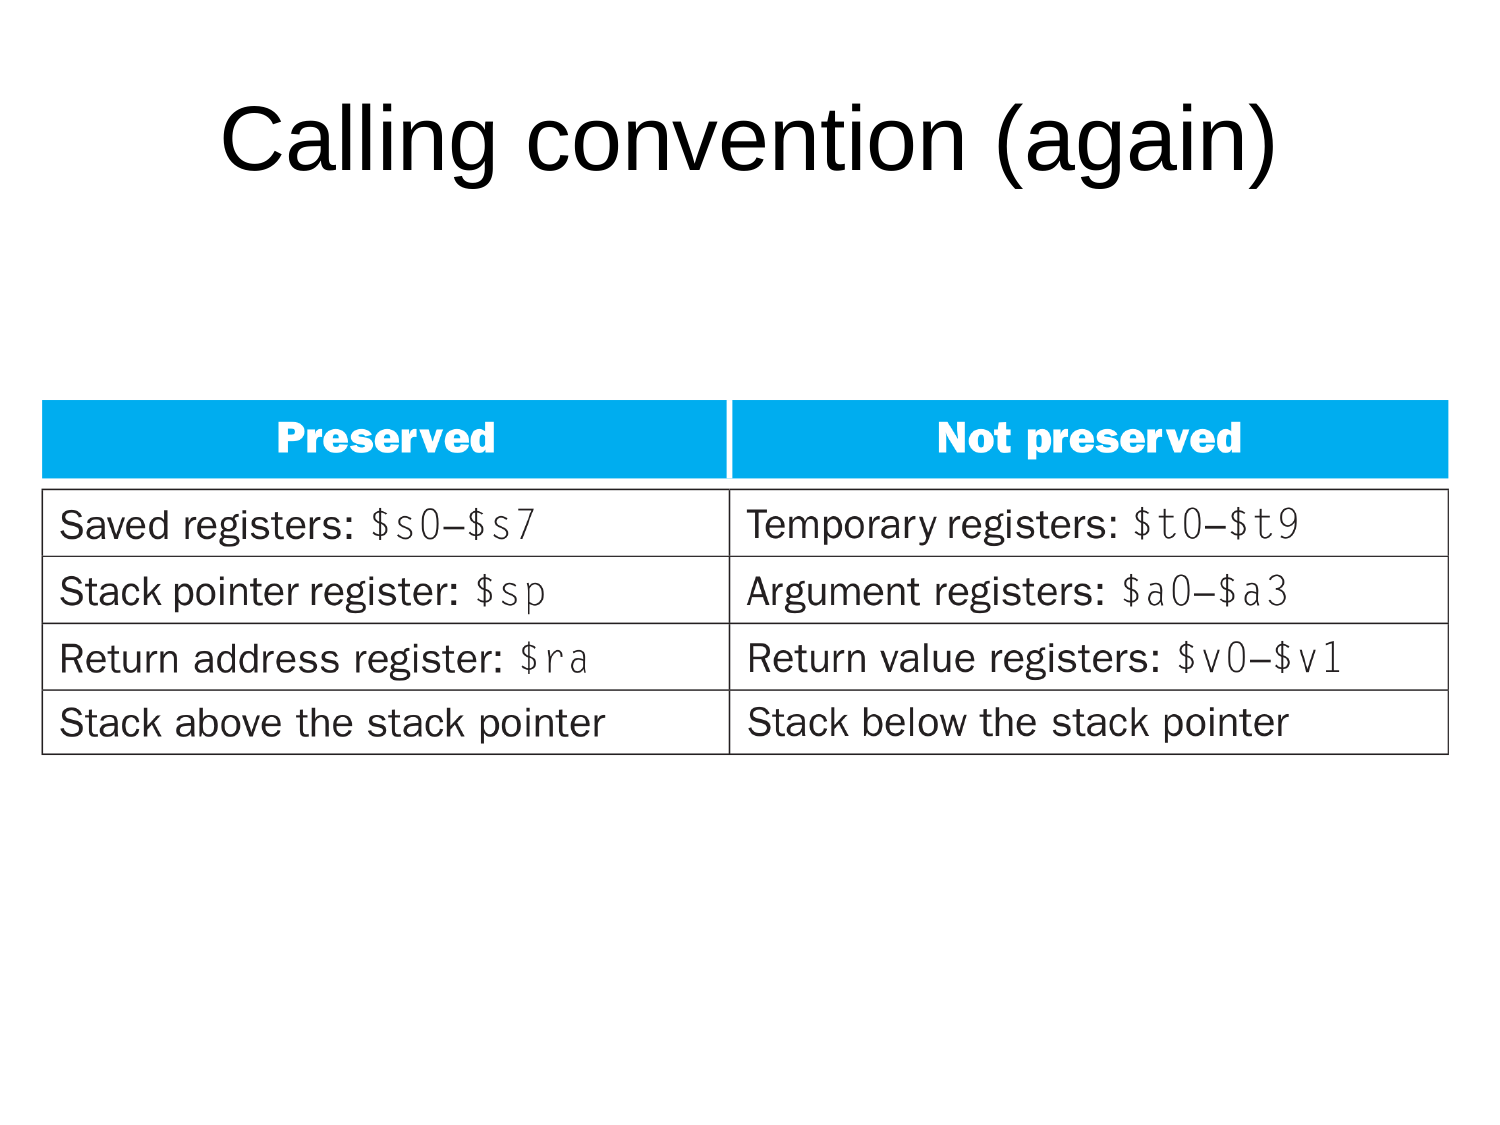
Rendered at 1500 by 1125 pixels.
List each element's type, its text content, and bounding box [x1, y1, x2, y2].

picture [30, 369, 1472, 773]
title Calling convention (again) [75, 44, 1425, 233]
